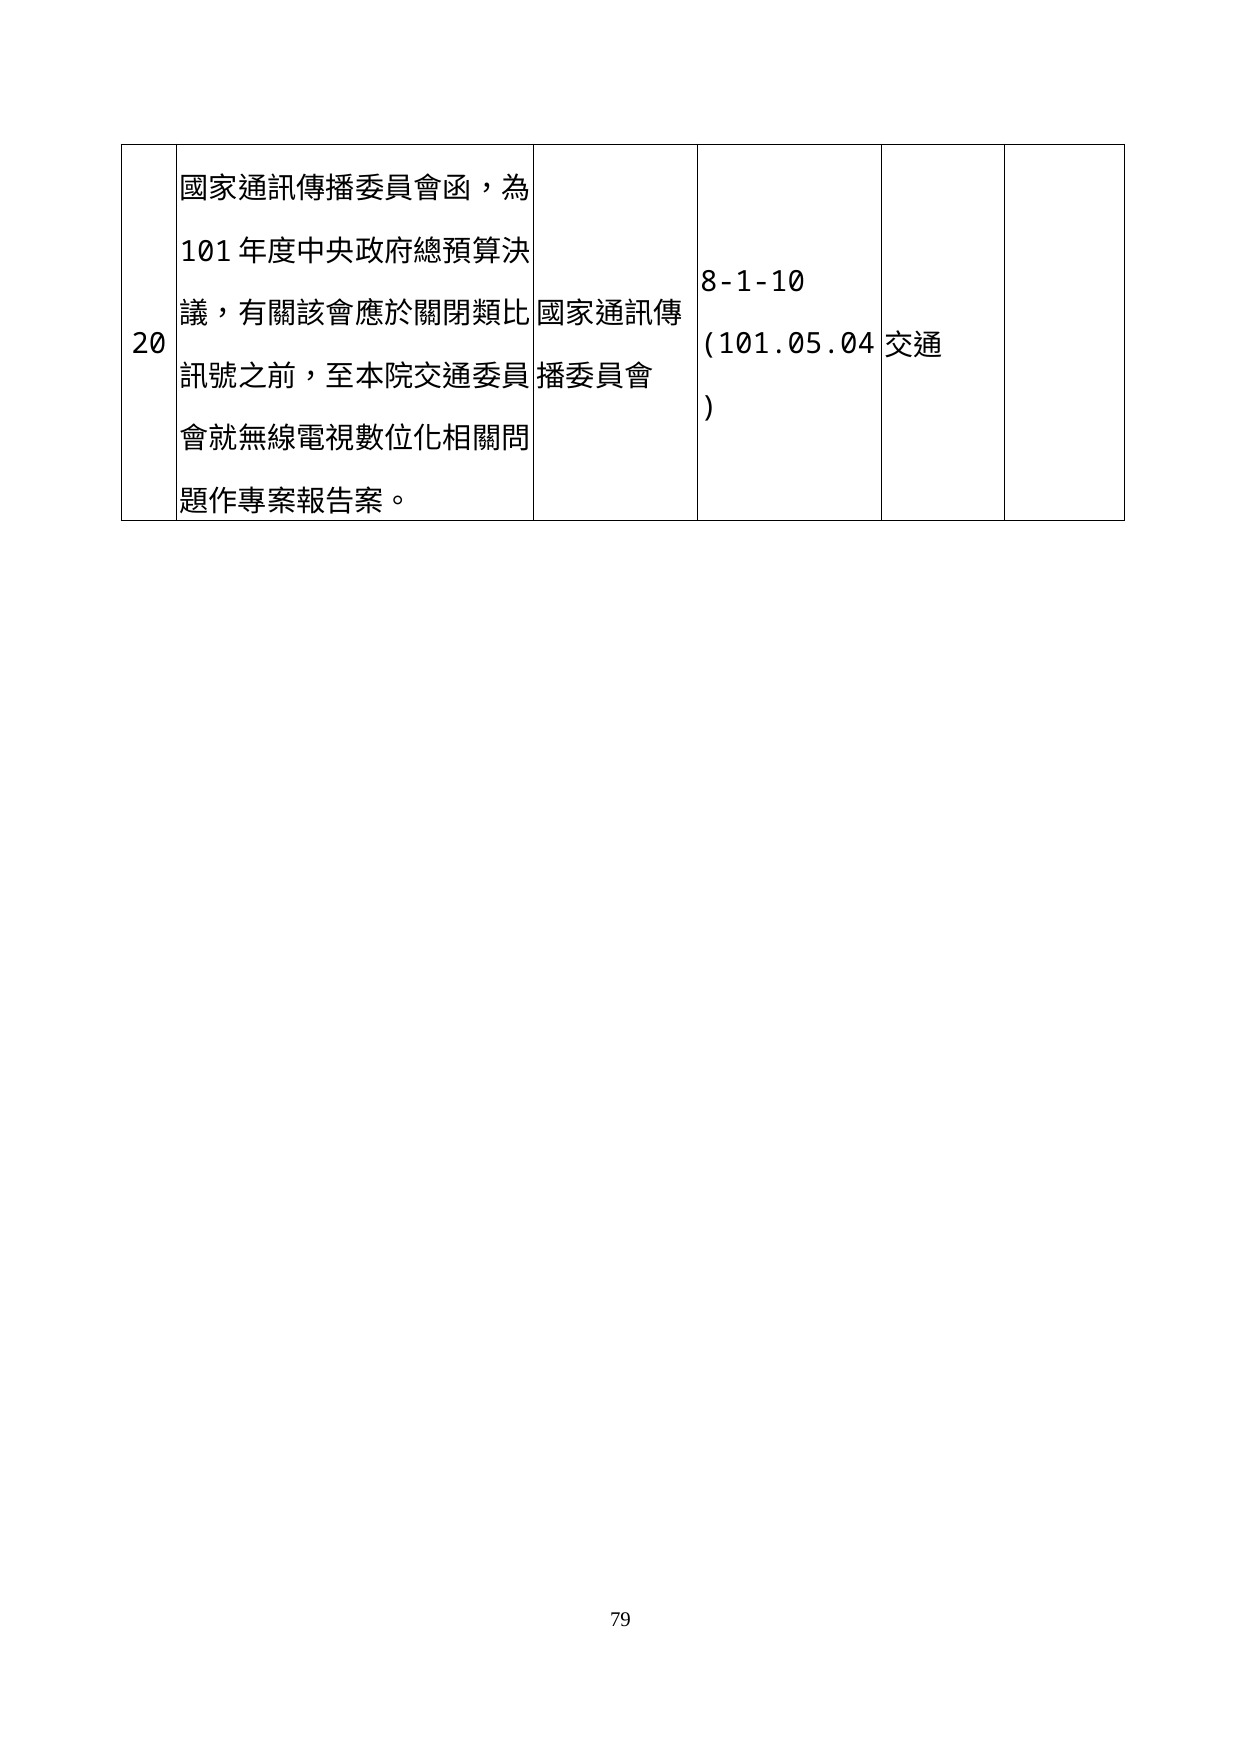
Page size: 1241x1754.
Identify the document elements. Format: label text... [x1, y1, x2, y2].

table_cell 國家通訊傳播委員會函，為101年度中央政府總預算決議，有關該會應於關閉類比訊號之前，至本院交通委員會就無線電視數位化相關問題作專案報告案。 [177, 145, 533, 519]
table_cell [1005, 145, 1124, 519]
table_cell 國家通訊傳播委員會 [534, 145, 697, 519]
table_cell 交通 [882, 145, 1004, 519]
table_cell 20 [122, 145, 176, 519]
table_cell 8-1-10 (101.05.04) [698, 145, 881, 519]
